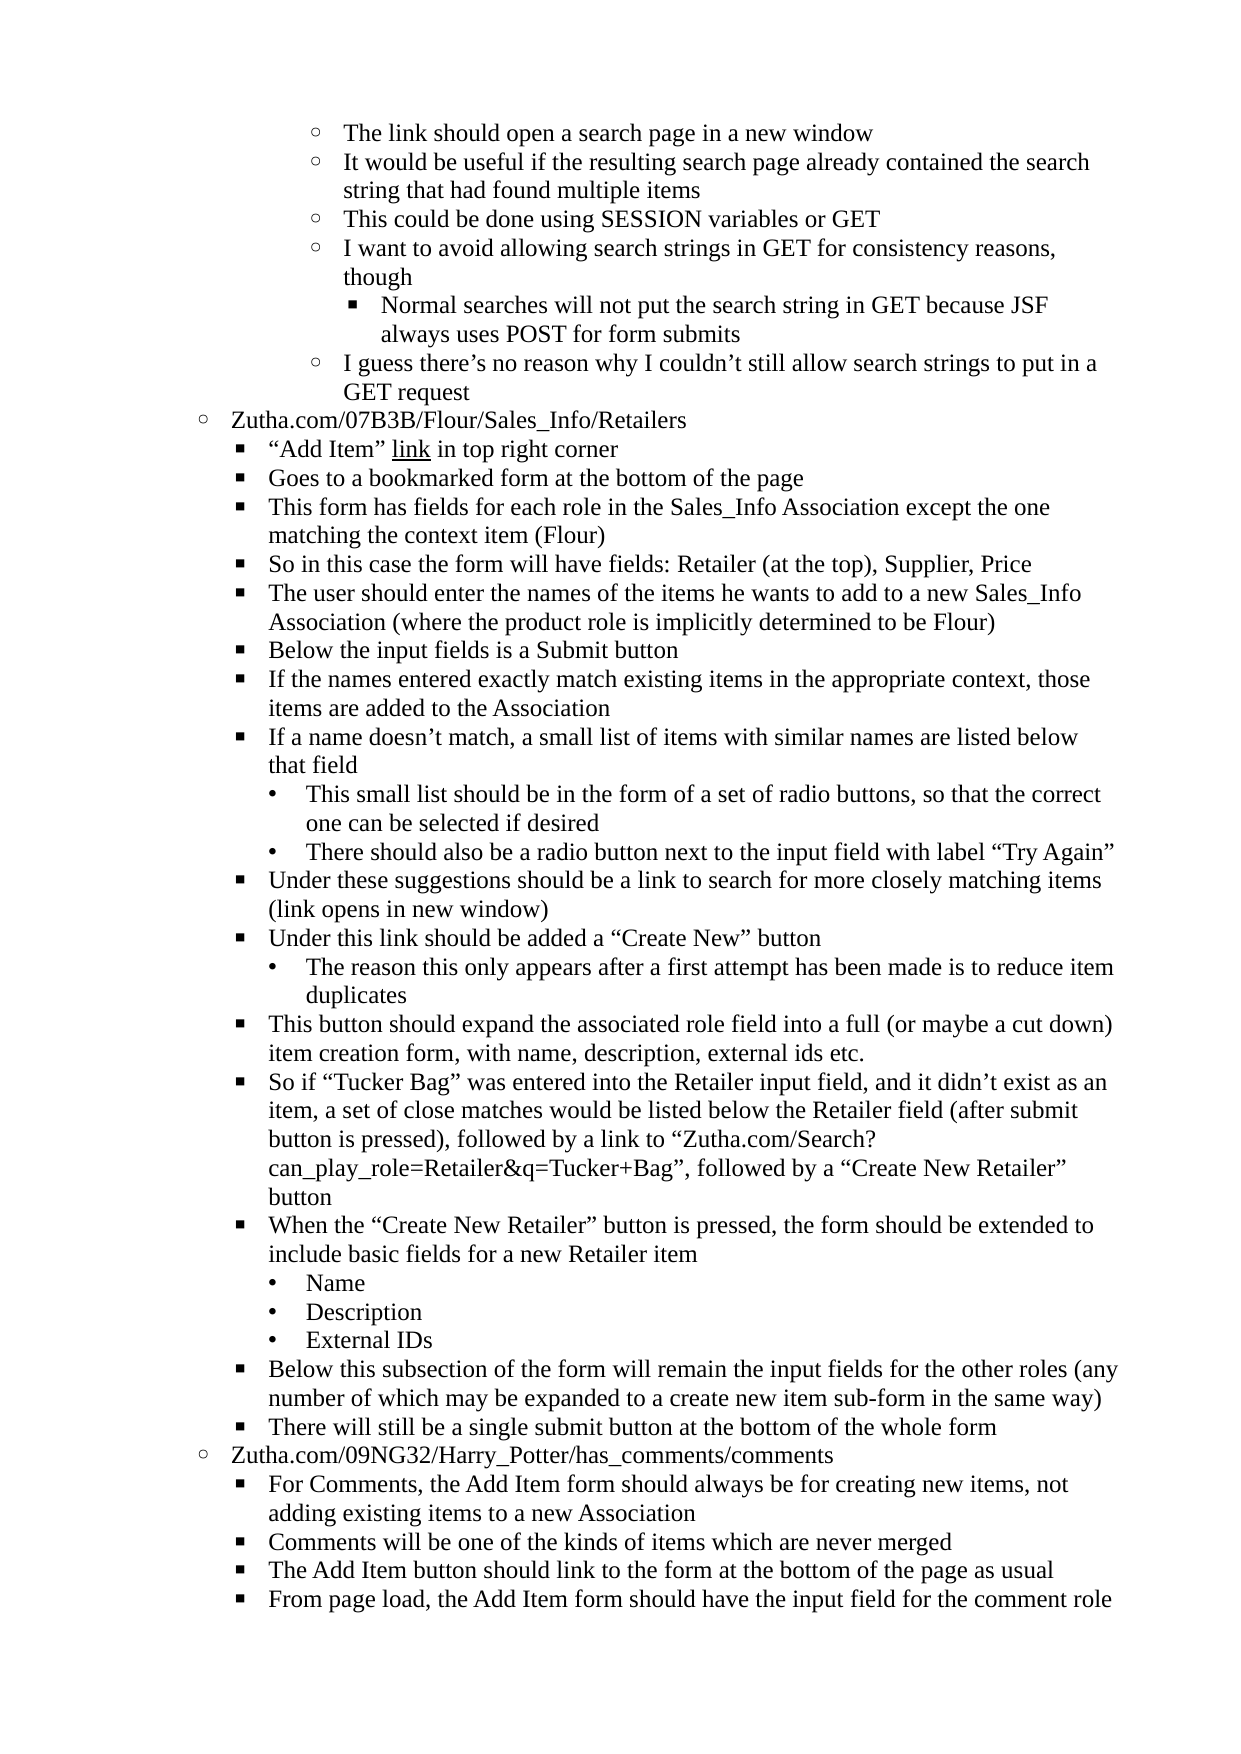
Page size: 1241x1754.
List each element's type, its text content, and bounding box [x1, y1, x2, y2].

list “Add Item” link in top right corner [231, 434, 1122, 463]
list So if “Tucker Bag” was entered into the Retailer input field, and it didn’t exist as an item, a set of close matches would be listed below the Retailer field (after submit button is pressed), followed by a link to “Zutha.com/Search?can_play_role=Retailer&q=Tucker+Bag”, followed by a “Create New Retailer” button [231, 1067, 1122, 1211]
list Under these suggestions should be a link to search for more closely matching items (link opens in new window) [231, 866, 1122, 923]
list External IDs [268, 1326, 1122, 1354]
list Name [268, 1268, 1122, 1297]
list This form has fields for each role in the Sales_Info Association except the one matching the context item (Flour) [231, 492, 1122, 549]
list I guess there’s no reason why I couldn’t still allow search strings to put in a GET request [306, 348, 1122, 406]
list The user should enter the names of the items he wants to add to a new Sales_Info Association (where the product role is implicitly determined to be Flour) [231, 578, 1122, 636]
list Description [268, 1297, 1122, 1326]
list So in this case the form will have fields: Retailer (at the top), Supplier, Price [231, 549, 1122, 578]
list Below the input fields is a Submit button [231, 636, 1122, 664]
list For Comments, the Add Item form should always be for creating new items, not adding existing items to a new Association [231, 1469, 1122, 1527]
list Zutha.com/07B3B/Flour/Sales_Info/Retailers [193, 406, 1122, 434]
list When the “Create New Retailer” button is pressed, the form should be extended to include basic fields for a new Retailer item [231, 1211, 1122, 1268]
list From page load, the Add Item form should have the input field for the comment role [231, 1584, 1122, 1613]
list The Add Item button should link to the form at the bottom of the page as usual [231, 1556, 1122, 1584]
list Zutha.com/09NG32/Harry_Potter/has_comments/comments [193, 1441, 1122, 1469]
list The link should open a search page in a new window [306, 118, 1122, 147]
list This small list should be in the form of a set of radio buttons, so that the correct one can be selected if desired [268, 779, 1122, 837]
list If a name doesn’t match, a small list of items with similar names are listed below that field [231, 722, 1122, 779]
list This could be done using SESSION variables or GET [306, 204, 1122, 233]
list Under this link should be added a “Create New” button [231, 923, 1122, 952]
list There will still be a single submit button at the bottom of the whole form [231, 1412, 1122, 1441]
list This button should expand the associated role field into a full (or maybe a cut down) item creation form, with name, description, external ids etc. [231, 1009, 1122, 1067]
list I want to avoid allowing search strings in GET for consistency reasons, though [306, 233, 1122, 291]
list The reason this only appears after a first attempt has been made is to reduce item duplicates [268, 952, 1122, 1009]
list Below this subsection of the form will remain the input fields for the other roles (any number of which may be expanded to a create new item sub-form in the same way) [231, 1354, 1122, 1412]
list Normal searches will not put the search string in GET because JSF always uses POST for form submits [343, 291, 1122, 348]
list There should also be a radio button next to the input field with label “Try Again” [268, 837, 1122, 866]
list If the names entered exactly match existing items in the appropriate context, those items are added to the Association [231, 664, 1122, 722]
list It would be useful if the resulting search page already contained the search string that had found multiple items [306, 147, 1122, 204]
list Comments will be one of the kinds of items which are never merged [231, 1527, 1122, 1556]
list Goes to a bookmarked form at the bottom of the page [231, 463, 1122, 492]
